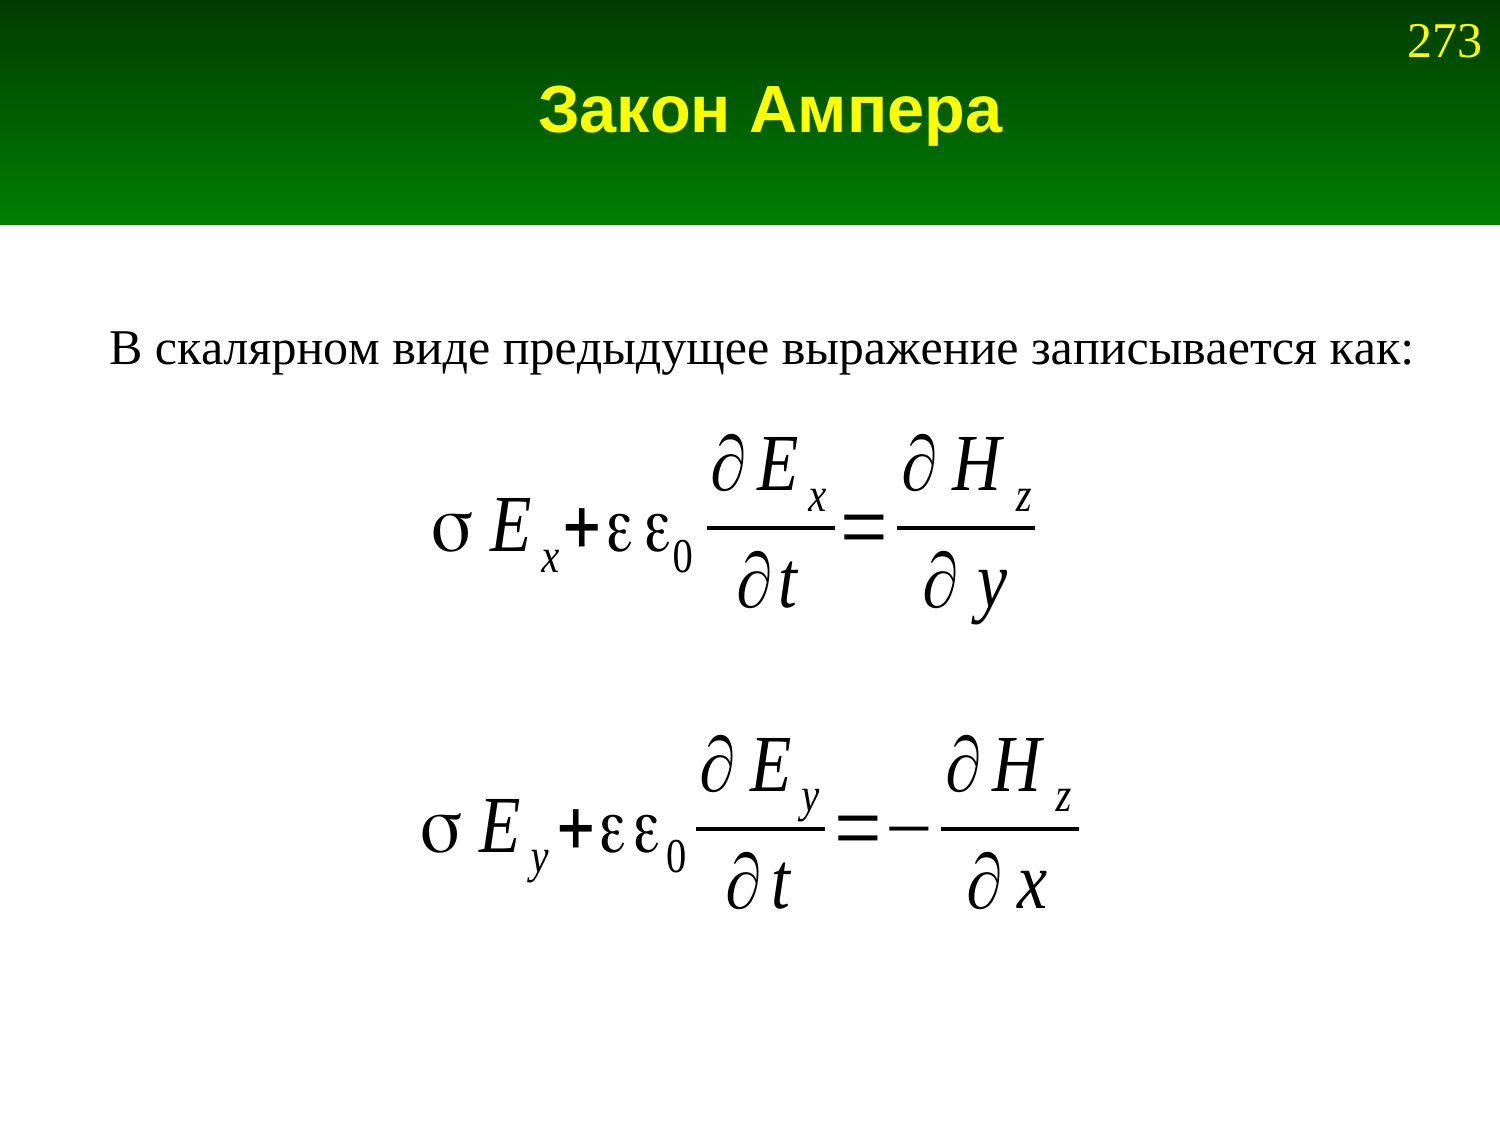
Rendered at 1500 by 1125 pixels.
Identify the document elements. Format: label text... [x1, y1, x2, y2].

chart [414, 419, 1055, 627]
text_box В скалярном виде предыдущее выражение записывается как: [94, 307, 1430, 382]
chart [403, 720, 1097, 927]
title Закон Ампера [100, 2, 1441, 209]
